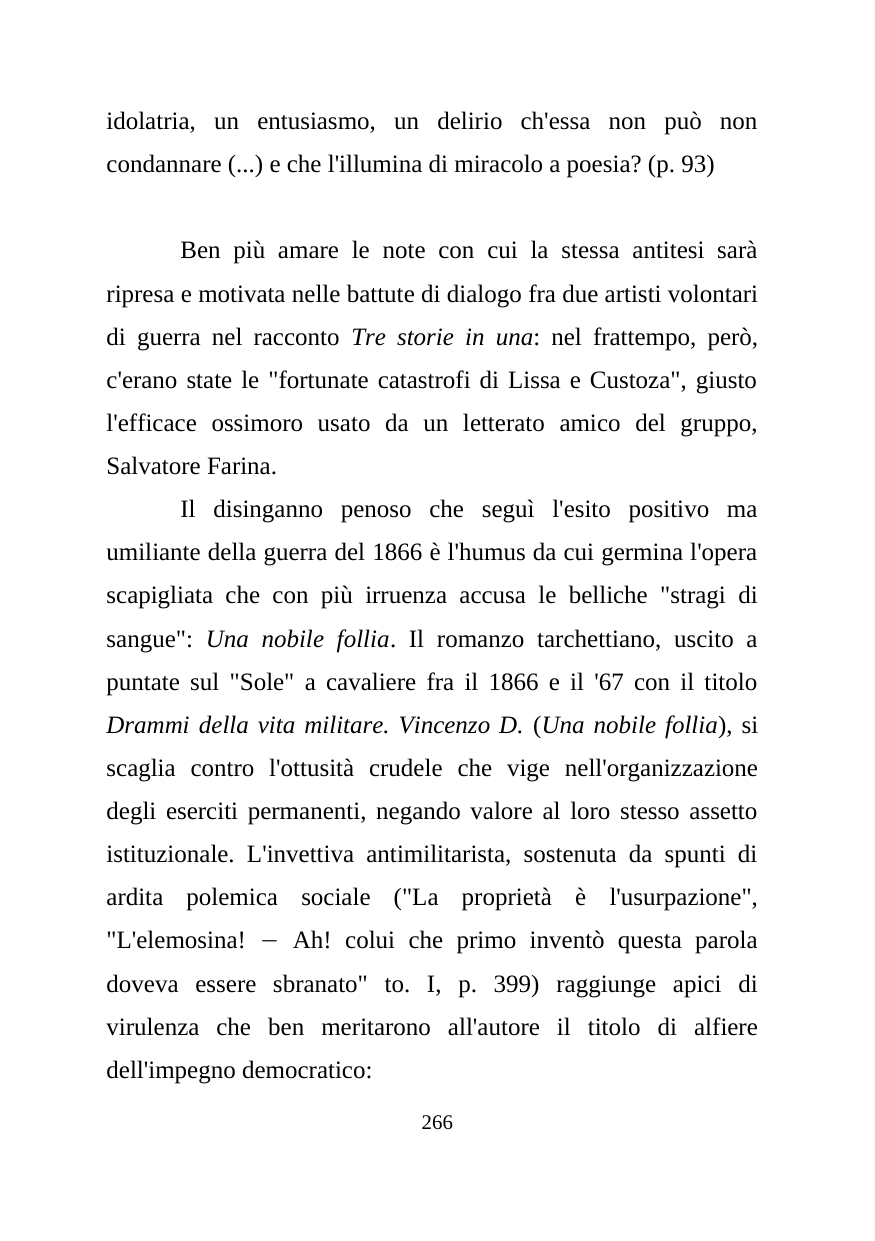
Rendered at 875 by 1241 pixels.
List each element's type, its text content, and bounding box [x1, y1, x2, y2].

text Il disinganno penoso che seguì l'esito positivo ma umiliante della guerra del 1866 è l'humus da cui germina l'opera scapigliata che con più irruenza accusa le belliche "stragi di sangue": Una nobile follia. Il romanzo tarchettiano, uscito a puntate sul "Sole" a cavaliere fra il 1866 e il '67 con il titolo Drammi della vita militare. Vincenzo D. (Una nobile follia), si scaglia contro l'ottusità crudele che vige nell'organizzazione degli eserciti permanenti, negando valore al loro stesso assetto istituzionale. L'invettiva antimilitarista, sostenuta da spunti di ardita polemica sociale ("La proprietà è l'usurpazione", "L'elemosina! ¾ Ah! colui che primo inventò questa parola doveva essere sbranato" to. I, p. 399) raggiunge apici di virulenza che ben meritarono all'autore il titolo di alfiere dell'impegno democratico: [106, 494, 758, 1084]
text idolatria, un entusiasmo, un delirio ch'essa non può non condannare (...) e che l'illumina di miracolo a poesia? (p. 93) [106, 106, 758, 178]
text Ben più amare le note con cui la stessa antitesi sarà ripresa e motivata nelle battute di dialogo fra due artisti volontari di guerra nel racconto Tre storie in una: nel frattempo, però, c'erano state le "fortunate catastrofi di Lissa e Custoza", giusto l'efficace ossimoro usato da un letterato amico del gruppo, Salvatore Farina. [106, 236, 758, 480]
